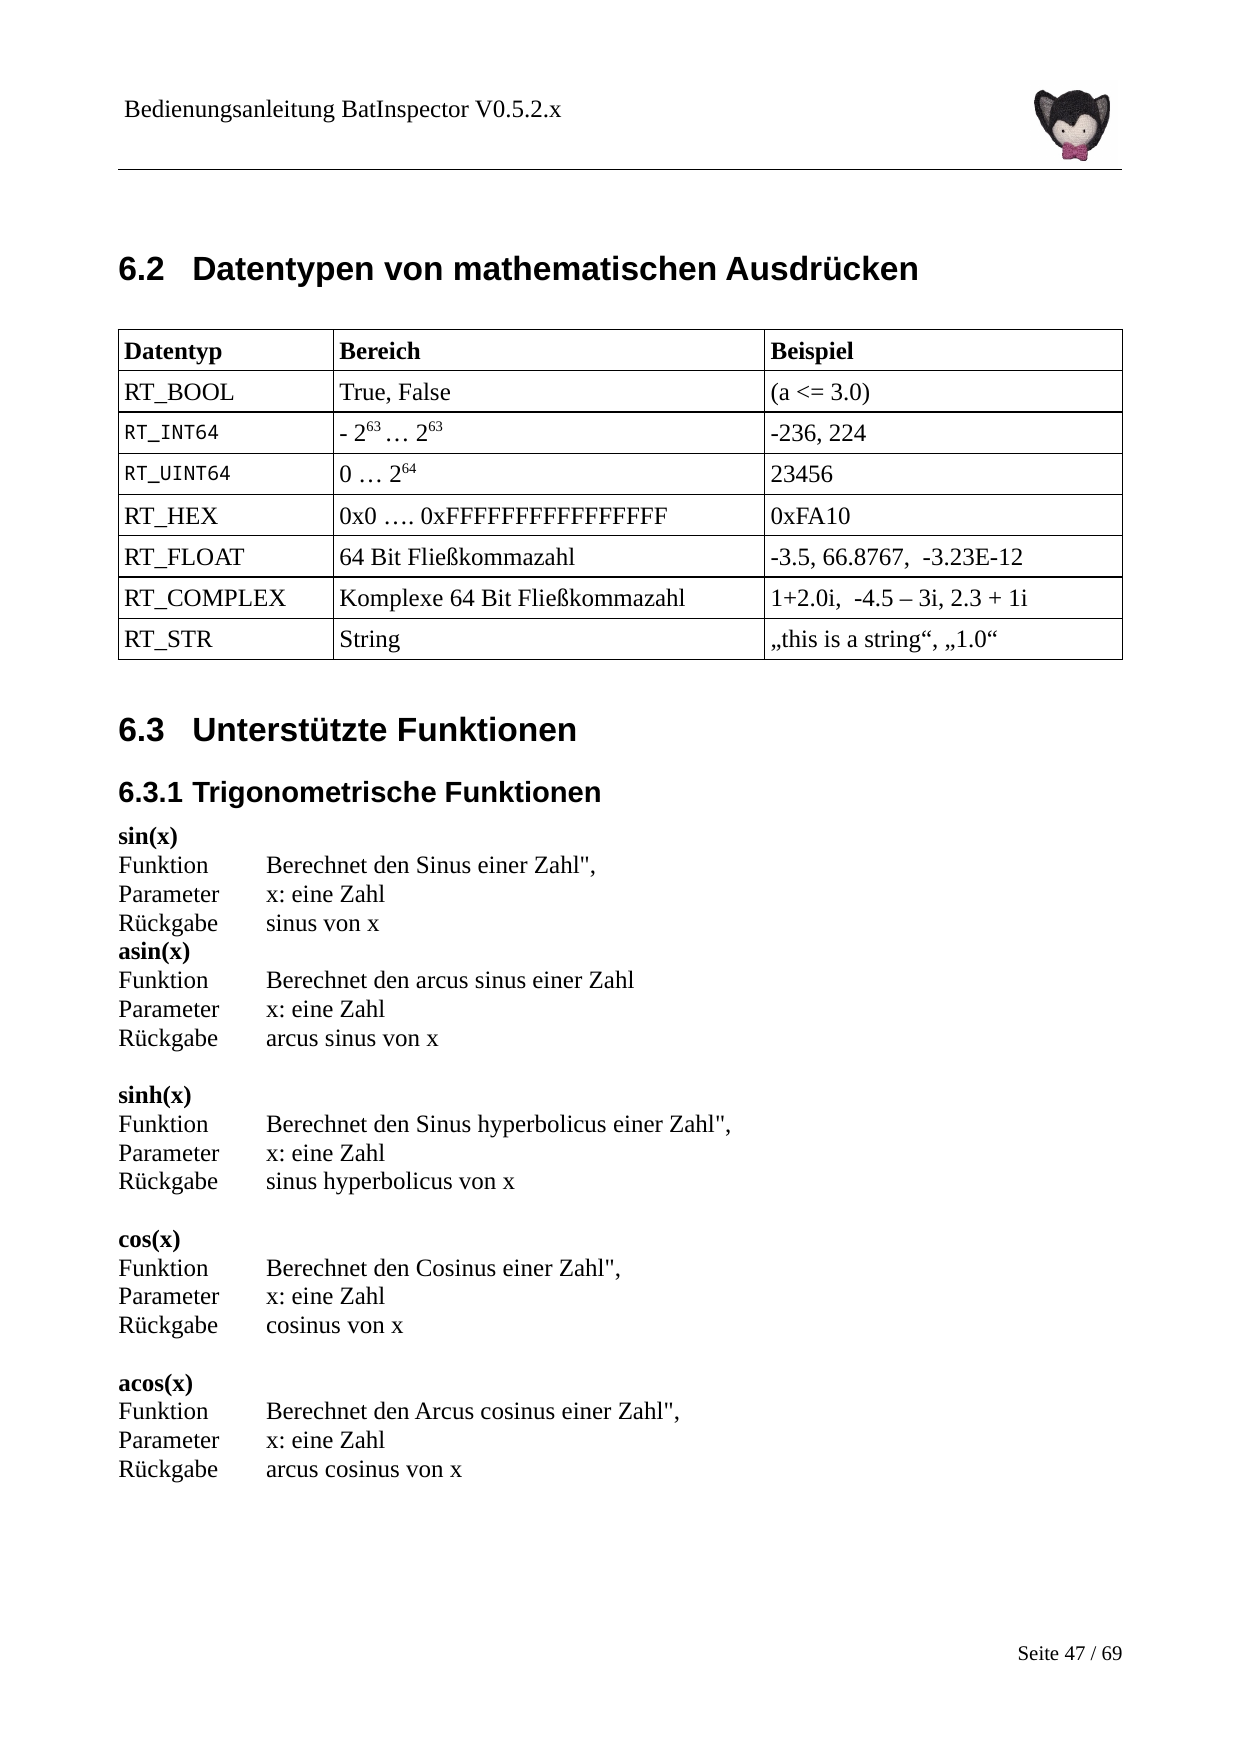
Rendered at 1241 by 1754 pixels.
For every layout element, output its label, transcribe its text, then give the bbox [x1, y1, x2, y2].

table_cell -3.5, 66.8767, -3.23E-12 [765, 536, 1122, 576]
table_header Bereich [334, 330, 764, 370]
table_header Beispiel [765, 330, 1122, 370]
text Parameter x: eine Zahl [118, 1138, 1122, 1166]
text Funktion Berechnet den Cosinus einer Zahl", [118, 1253, 1122, 1281]
table_cell RT_INT64 [119, 413, 333, 453]
text Funktion Berechnet den arcus sinus einer Zahl [118, 965, 1122, 994]
text sin(x) [118, 821, 1122, 850]
table_header Datentyp [119, 330, 333, 370]
subtitle Datentypen von mathematischen Ausdrücken [118, 249, 1122, 288]
table_cell 64 Bit Fließkommazahl [334, 536, 764, 576]
text Parameter x: eine Zahl [118, 1425, 1122, 1454]
text acos(x) [118, 1368, 1122, 1396]
text Rückgabe arcus cosinus von x [118, 1454, 1122, 1483]
table_cell 0x0 …. 0xFFFFFFFFFFFFFFFF [334, 495, 764, 535]
text Rückgabe sinus von x [118, 908, 1122, 936]
table_cell 0xFA10 [765, 495, 1122, 535]
text Parameter x: eine Zahl [118, 1281, 1122, 1310]
table_cell „this is a string“, „1.0“ [765, 619, 1122, 659]
table_cell RT_COMPLEX [119, 578, 333, 618]
table_cell String [334, 619, 764, 659]
table_cell - 263 … 263 [334, 413, 764, 453]
text sinh(x) [118, 1080, 1122, 1109]
picture [1030, 80, 1119, 169]
text Funktion Berechnet den Arcus cosinus einer Zahl", [118, 1396, 1122, 1425]
text cos(x) [118, 1224, 1122, 1253]
table_cell 1+2.0i, -4.5 – 3i, 2.3 + 1i [765, 578, 1122, 618]
subtitle Trigonometrische Funktionen [118, 775, 1122, 809]
table_cell RT_HEX [119, 495, 333, 535]
text Rückgabe sinus hyperbolicus von x [118, 1166, 1122, 1195]
table_cell (a <= 3.0) [765, 371, 1122, 411]
text Parameter x: eine Zahl [118, 994, 1122, 1023]
table_cell 23456 [765, 454, 1122, 494]
table_cell 0 … 264 [334, 454, 764, 494]
text Funktion Berechnet den Sinus hyperbolicus einer Zahl", [118, 1109, 1122, 1138]
table_cell RT_UINT64 [119, 454, 333, 494]
table_cell RT_BOOL [119, 371, 333, 411]
text Rückgabe arcus sinus von x [118, 1023, 1122, 1051]
text Funktion Berechnet den Sinus einer Zahl", [118, 850, 1122, 879]
table_cell -236, 224 [765, 413, 1122, 453]
table_cell Komplexe 64 Bit Fließkommazahl [334, 578, 764, 618]
table_cell True, False [334, 371, 764, 411]
table_cell RT_STR [119, 619, 333, 659]
text Rückgabe cosinus von x [118, 1310, 1122, 1339]
text Parameter x: eine Zahl [118, 879, 1122, 908]
subtitle Unterstützte Funktionen [118, 709, 1122, 748]
table_cell RT_FLOAT [119, 536, 333, 576]
text asin(x) [118, 936, 1122, 965]
